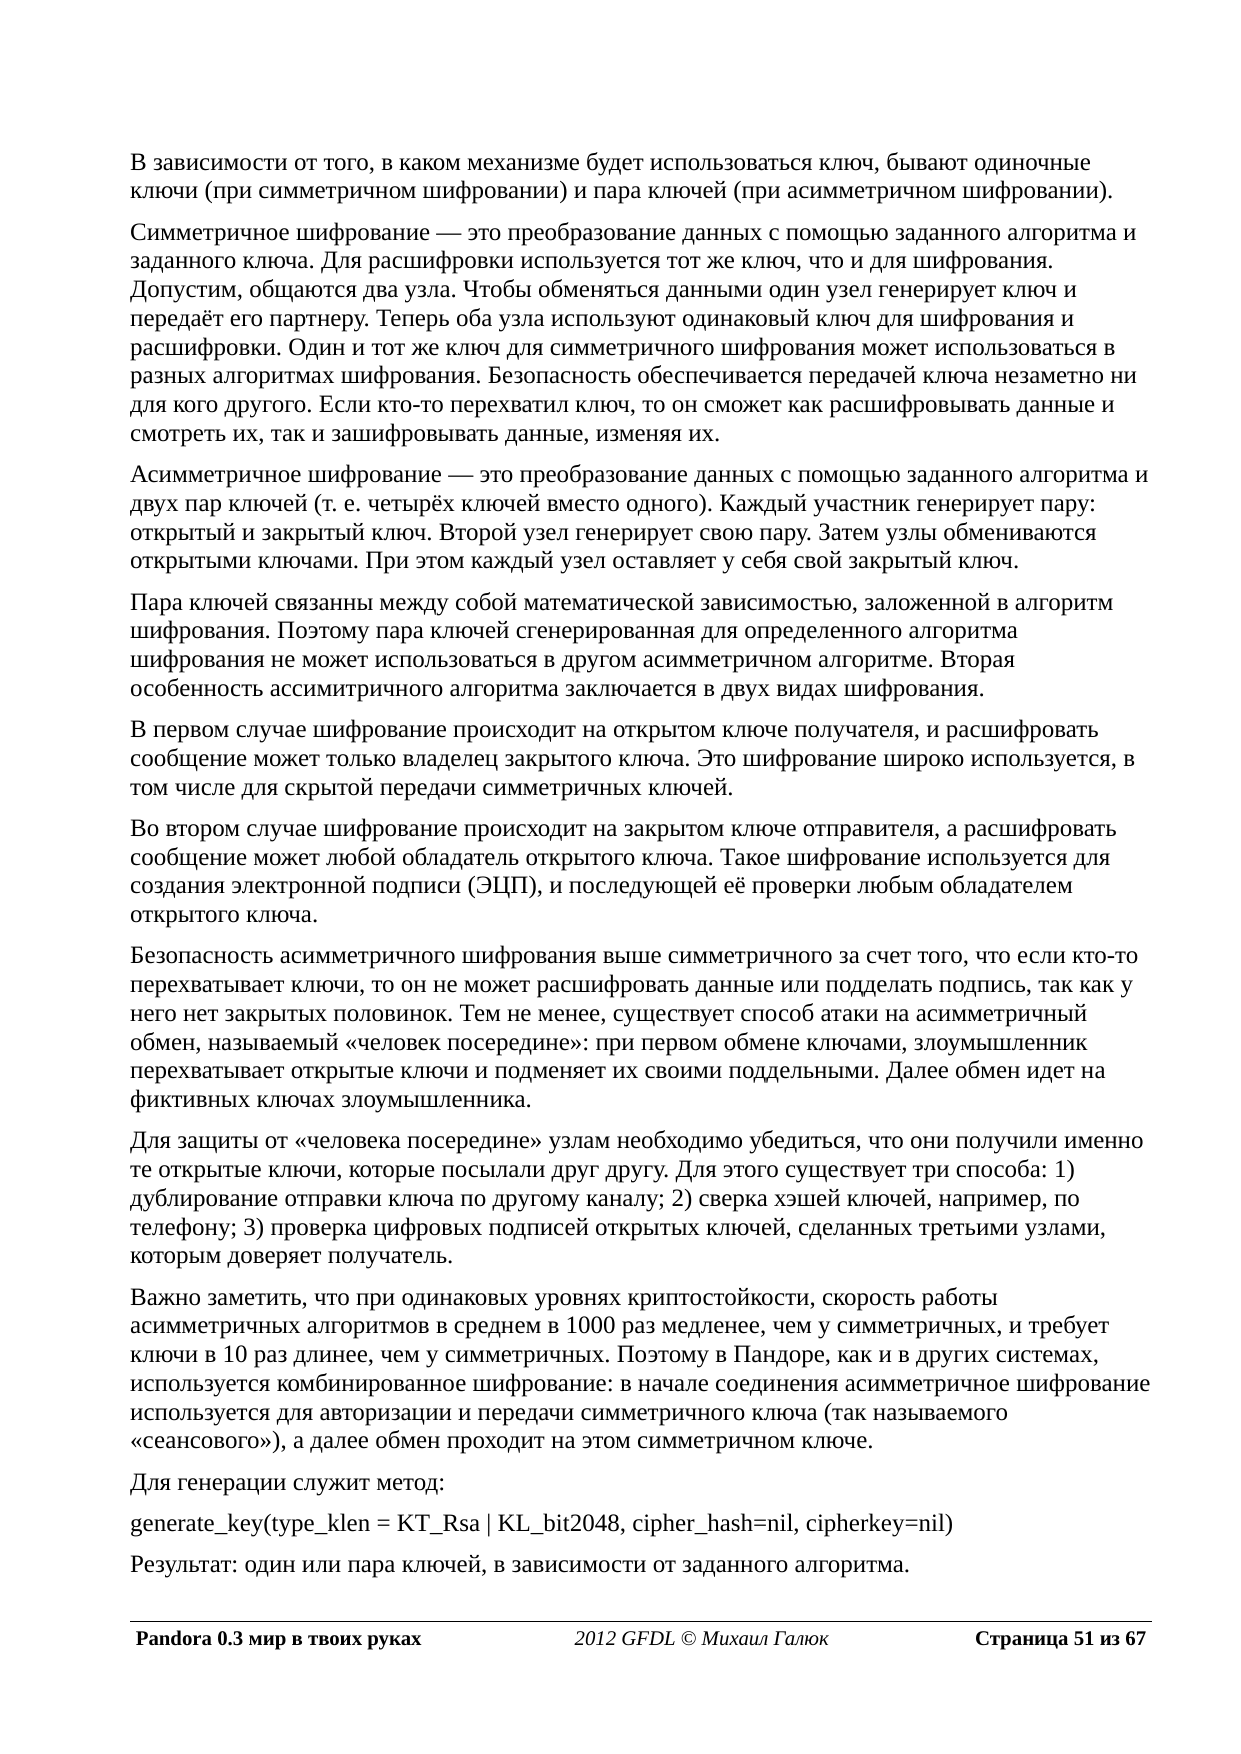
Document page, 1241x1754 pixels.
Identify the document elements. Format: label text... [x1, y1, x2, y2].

text Во втором случае шифрование происходит на закрытом ключе отправителя, а расшифровать сообщение может любой обладатель открытого ключа. Такое шифрование используется для создания электронной подписи (ЭЦП), и последующей её проверки любым обладателем открытого ключа. [130, 813, 1152, 928]
text Для генерации служит метод: [130, 1467, 1152, 1496]
text Результат: один или пара ключей, в зависимости от заданного алгоритма. [130, 1549, 1152, 1578]
text Пара ключей связанны между собой математической зависимостью, заложенной в алгоритм шифрования. Поэтому пара ключей сгенерированная для определенного алгоритма шифрования не может использоваться в другом асимметричном алгоритме. Вторая особенность ассимитричного алгоритма заключается в двух видах шифрования. [130, 587, 1152, 702]
text Безопасность асимметричного шифрования выше симметричного за счет того, что если кто-то перехватывает ключи, то он не может расшифровать данные или подделать подпись, так как у него нет закрытых половинок. Тем не менее, существует способ атаки на асимметричный обмен, называемый «человек посередине»: при первом обмене ключами, злоумышленник перехватывает открытые ключи и подменяет их своими поддельными. Далее обмен идет на фиктивных ключах злоумышленника. [130, 941, 1152, 1113]
text Асимметричное шифрование — это преобразование данных с помощью заданного алгоритма и двух пар ключей (т. е. четырёх ключей вместо одного). Каждый участник генерирует пару: открытый и закрытый ключ. Второй узел генерирует свою пару. Затем узлы обмениваются открытыми ключами. При этом каждый узел оставляет у себя свой закрытый ключ. [130, 459, 1152, 574]
text В первом случае шифрование происходит на открытом ключе получателя, и расшифровать сообщение может только владелец закрытого ключа. Это шифрование широко используется, в том числе для скрытой передачи симметричных ключей. [130, 714, 1152, 801]
text generate_key(type_klen = KT_Rsa | KL_bit2048, cipher_hash=nil, cipherkey=nil) [130, 1508, 1152, 1537]
text Симметричное шифрование — это преобразование данных с помощью заданного алгоритма и заданного ключа. Для расшифровки используется тот же ключ, что и для шифрования. Допустим, общаются два узла. Чтобы обменяться данными один узел генерирует ключ и передаёт его партнеру. Теперь оба узла используют одинаковый ключ для шифрования и расшифровки. Один и тот же ключ для симметричного шифрования может использоваться в разных алгоритмах шифрования. Безопасность обеспечивается передачей ключа незаметно ни для кого другого. Если кто-то перехватил ключ, то он сможет как расшифровывать данные и смотреть их, так и зашифровывать данные, изменяя их. [130, 217, 1152, 447]
text Важно заметить, что при одинаковых уровнях криптостойкости, скорость работы асимметричных алгоритмов в среднем в 1000 раз медленее, чем у симметричных, и требует ключи в 10 раз длинее, чем у симметричных. Поэтому в Пандоре, как и в других системах, используется комбинированное шифрование: в начале соединения асимметричное шифрование используется для авторизации и передачи симметричного ключа (так называемого «сеансового»), а далее обмен проходит на этом симметричном ключе. [130, 1282, 1152, 1454]
text Для защиты от «человека посередине» узлам необходимо убедиться, что они получили именно те открытые ключи, которые посылали друг другу. Для этого существует три способа: 1) дублирование отправки ключа по другому каналу; 2) сверка хэшей ключей, например, по телефону; 3) проверка цифровых подписей открытых ключей, сделанных третьими узлами, которым доверяет получатель. [130, 1126, 1152, 1269]
text В зависимости от того, в каком механизме будет использоваться ключ, бывают одиночные ключи (при симметричном шифровании) и пара ключей (при асимметричном шифровании). [130, 147, 1152, 204]
